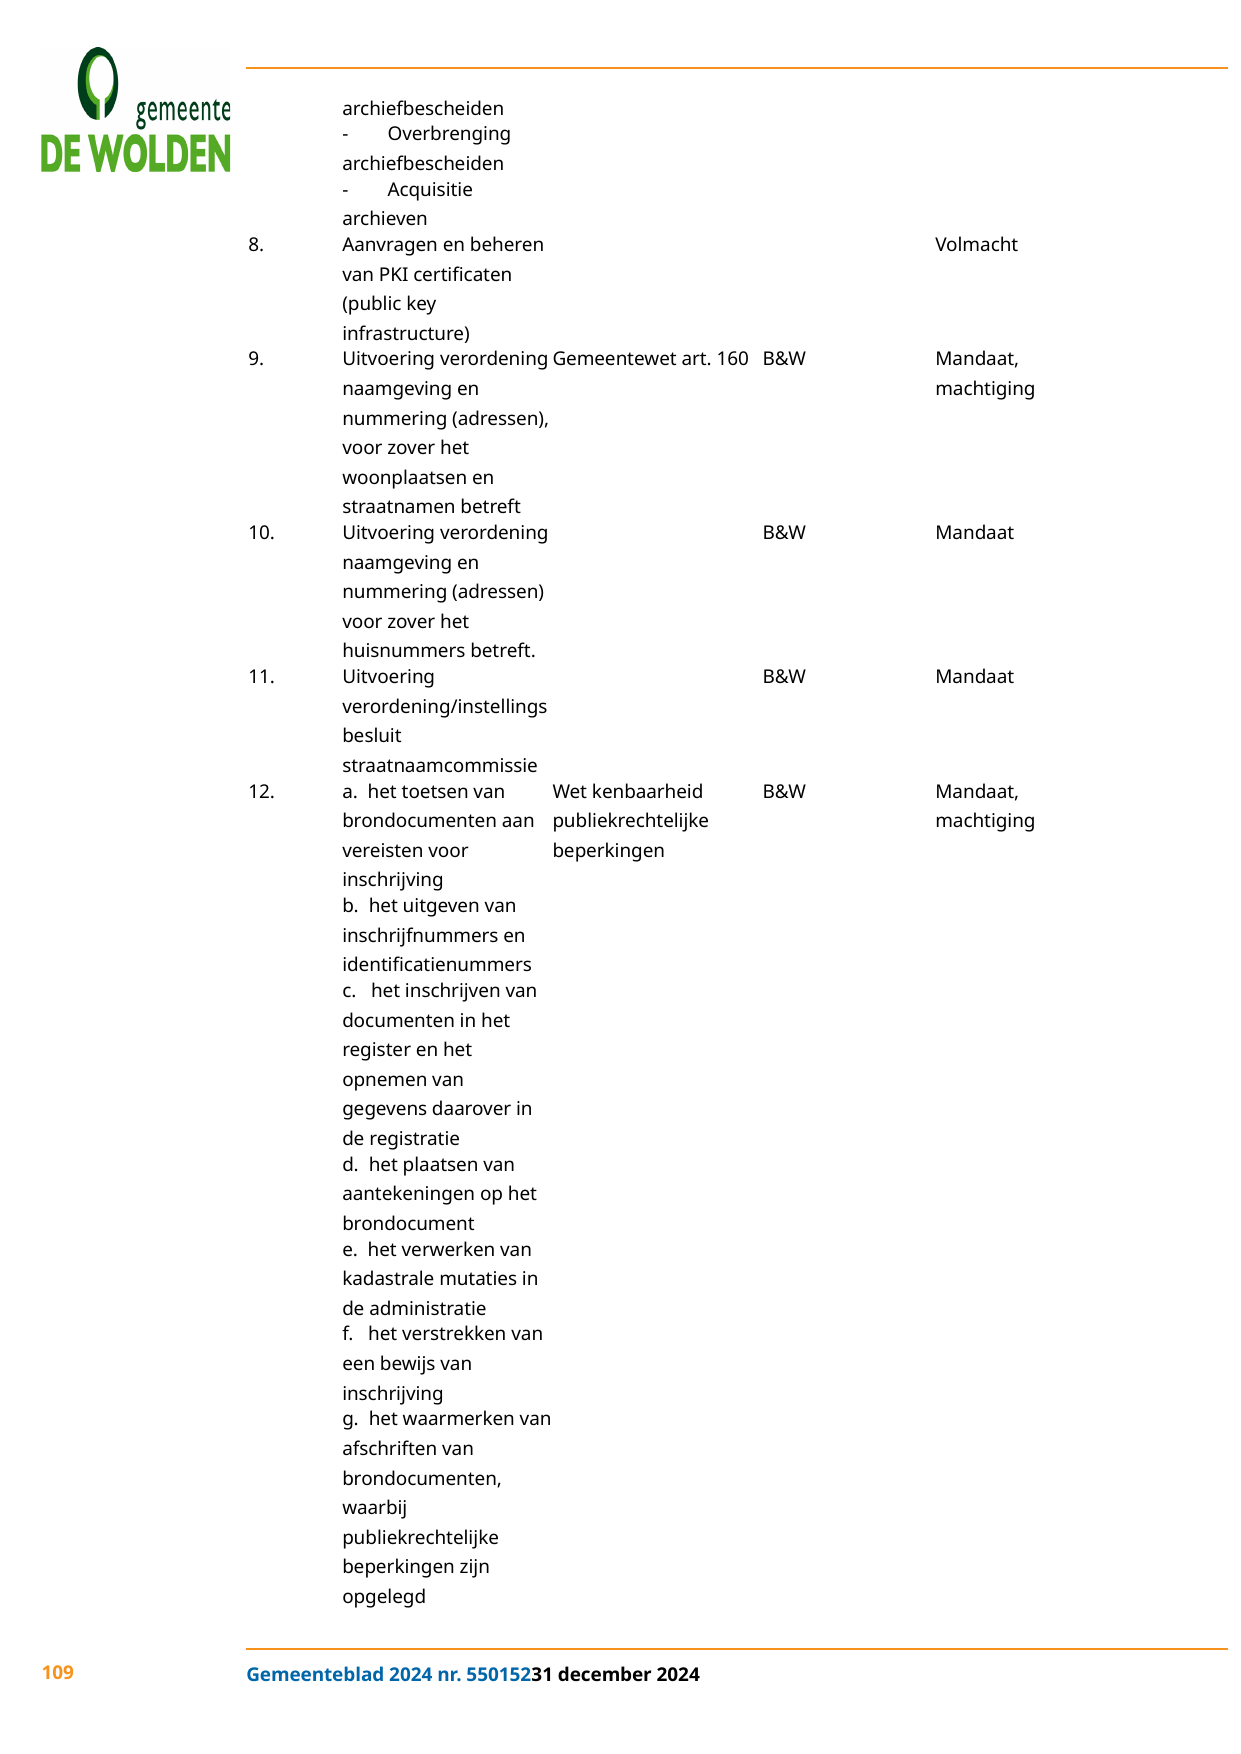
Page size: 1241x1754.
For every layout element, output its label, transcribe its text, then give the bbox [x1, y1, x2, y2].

table_cell [552, 977, 762, 1151]
table_cell Uitvoering verordening naamgeving en nummering (adressen) voor zover het huisnummers betreft. [342, 519, 552, 663]
table_cell [552, 1151, 762, 1236]
table_cell g. het waarmerken van afschriften van brondocumenten, waarbij publiekrechtelijke beperkingen zijn opgelegd [342, 1406, 552, 1609]
table_cell archiefbescheiden [342, 95, 552, 121]
table_cell [552, 663, 762, 778]
table_cell [763, 1151, 935, 1236]
table_cell 11. [248, 663, 342, 778]
picture [41, 47, 231, 172]
table_cell [763, 1236, 935, 1321]
table_cell [763, 95, 935, 121]
table_cell [763, 977, 935, 1151]
table_cell [248, 892, 342, 977]
table_cell Uitvoering verordening/instellingsbesluit straatnaamcommissie [342, 663, 552, 778]
table_cell 8. [248, 231, 342, 346]
table_cell [552, 121, 762, 176]
table_cell [248, 1321, 342, 1406]
table_cell [552, 231, 762, 346]
table_cell B&W [763, 663, 935, 778]
table_cell f. het verstrekken van een bewijs van inschrijving [342, 1321, 552, 1406]
table_cell [935, 892, 1079, 977]
table_cell [552, 176, 762, 231]
table_cell [935, 1406, 1079, 1609]
table_cell Mandaat, machtiging [935, 778, 1079, 892]
table_cell [248, 1406, 342, 1609]
table_cell [248, 1151, 342, 1236]
table_cell [248, 95, 342, 121]
table_cell B&W [763, 346, 935, 519]
table_cell [552, 1406, 762, 1609]
table_cell 9. [248, 346, 342, 519]
table_cell B&W [763, 778, 935, 892]
table_cell [552, 95, 762, 121]
table_cell [552, 892, 762, 977]
table_cell [763, 1321, 935, 1406]
table_cell [935, 1151, 1079, 1236]
table_cell [248, 1236, 342, 1321]
table_cell [552, 519, 762, 663]
table_cell b. het uitgeven van inschrijfnummers en identificatienummers [342, 892, 552, 977]
table_cell [935, 977, 1079, 1151]
table_cell c. het inschrijven van documenten in het register en het opnemen van gegevens daarover in de registratie [342, 977, 552, 1151]
table_cell d. het plaatsen van aantekeningen op het brondocument [342, 1151, 552, 1236]
table_cell - Acquisitie archieven [342, 176, 552, 231]
table_cell Mandaat [935, 663, 1079, 778]
table_cell [248, 977, 342, 1151]
table_cell [935, 176, 1079, 231]
table_cell [248, 121, 342, 176]
table_cell [248, 176, 342, 231]
table_cell [763, 892, 935, 977]
table_cell [763, 231, 935, 346]
table_cell Mandaat, machtiging [935, 346, 1079, 519]
table_cell Uitvoering verordening naamgeving en nummering (adressen), voor zover het woonplaatsen en straatnamen betreft [342, 346, 552, 519]
table_cell Wet kenbaarheid publiekrechtelijke beperkingen [552, 778, 762, 892]
table_cell [935, 121, 1079, 176]
table_cell Volmacht [935, 231, 1079, 346]
table_cell B&W [763, 519, 935, 663]
table_cell [935, 95, 1079, 121]
table_cell [763, 1406, 935, 1609]
table_cell a. het toetsen van brondocumenten aan vereisten voor inschrijving [342, 778, 552, 892]
table_cell - Overbrenging archiefbescheiden [342, 121, 552, 176]
table_cell 10. [248, 519, 342, 663]
table_cell [935, 1321, 1079, 1406]
table_cell e. het verwerken van kadastrale mutaties in de administratie [342, 1236, 552, 1321]
table_cell [763, 121, 935, 176]
table_cell Aanvragen en beheren van PKI certificaten (public key infrastructure) [342, 231, 552, 346]
table_cell Gemeentewet art. 160 [552, 346, 762, 519]
table_cell [935, 1236, 1079, 1321]
table_cell Mandaat [935, 519, 1079, 663]
table_cell [552, 1321, 762, 1406]
table_cell 12. [248, 778, 342, 892]
table_cell [763, 176, 935, 231]
table_cell [552, 1236, 762, 1321]
